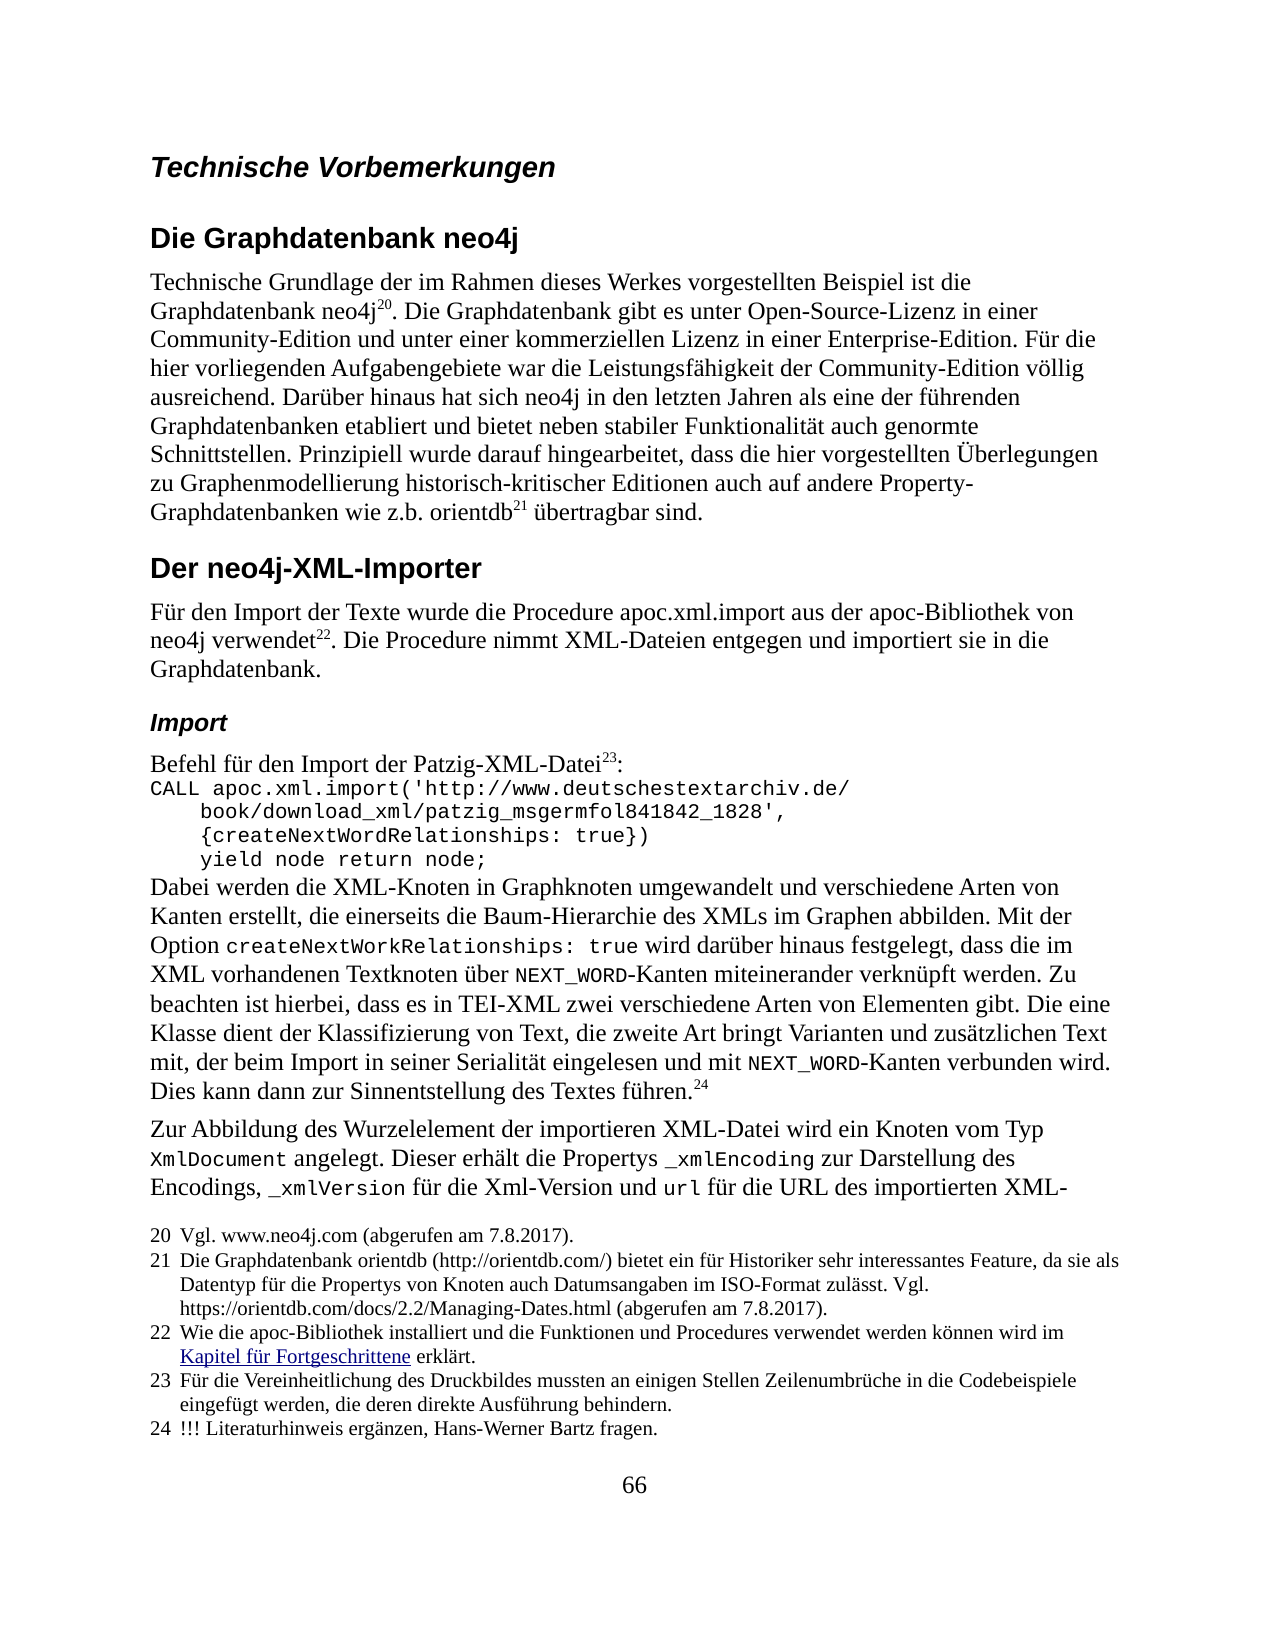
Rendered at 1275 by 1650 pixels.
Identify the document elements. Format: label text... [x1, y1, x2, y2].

text Für die Vereinheitlichung des Druckbildes mussten an einigen Stellen Zeilenumbrüche in die Codebeispiele eingefügt werden, die deren direkte Ausführung behindern. [150, 1368, 1125, 1416]
text !!! Literaturhinweis ergänzen, Hans-Werner Bartz fragen. [150, 1416, 1125, 1440]
text Dabei werden die XML-Knoten in Graphknoten umgewandelt und verschiedene Arten von Kanten erstellt, die einerseits die Baum-Hierarchie des XMLs im Graphen abbilden. Mit der Option createNextWorkRelationships: true wird darüber hinaus festgelegt, dass die im XML vorhandenen Textknoten über NEXT_WORD-Kanten miteinerander verknüpft werden. Zu beachten ist hierbei, dass es in TEI-XML zwei verschiedene Arten von Elementen gibt. Die eine Klasse dient der Klassifizierung von Text, die zweite Art bringt Varianten und zusätzlichen Text mit, der beim Import in seiner Serialität eingelesen und mit NEXT_WORD-Kanten verbunden wird. Dies kann dann zur Sinnentstellung des Textes führen. [150, 872, 1125, 1105]
subtitle Import [150, 708, 1125, 737]
subtitle Der neo4j-XML-Importer [150, 551, 1125, 584]
text {createNextWordRelationships: true}) [150, 825, 1125, 849]
text book/download_xml/patzig_msgermfol841842_1828', [150, 802, 1125, 825]
text Wie die apoc-Bibliothek installiert und die Funktionen und Procedures verwendet werden können wird im Kapitel für Fortgeschrittene erklärt. [150, 1320, 1125, 1368]
text Die Graphdatenbank orientdb (http://orientdb.com/) bietet ein für Historiker sehr interessantes Feature, da sie als Datentyp für die Propertys von Knoten auch Datumsangaben im ISO-Format zulässt. Vgl. https://orientdb.com/docs/2.2/Managing-Dates.html (abgerufen am 7.8.2017). [150, 1247, 1125, 1320]
text CALL apoc.xml.import('http://www.deutschestextarchiv.de/ [150, 778, 1125, 802]
text Technische Grundlage der im Rahmen dieses Werkes vorgestellten Beispiel ist die Graphdatenbank neo4j. Die Graphdatenbank gibt es unter Open-Source-Lizenz in einer Community-Edition und unter einer kommerziellen Lizenz in einer Enterprise-Edition. Für die hier vorliegenden Aufgabengebiete war die Leistungsfähigkeit der Community-Edition völlig ausreichend. Darüber hinaus hat sich neo4j in den letzten Jahren als eine der führenden Graphdatenbanken etabliert und bietet neben stabiler Funktionalität auch genormte Schnittstellen. Prinzipiell wurde darauf hingearbeitet, dass die hier vorgestellten Überlegungen zu Graphenmodellierung historisch-kritischer Editionen auch auf andere Property-Graphdatenbanken wie z.b. orientdb übertragbar sind. [150, 267, 1125, 526]
text Vgl. www.neo4j.com (abgerufen am 7.8.2017). [150, 1223, 1125, 1247]
text yield node return node; [150, 849, 1125, 872]
subtitle Die Graphdatenbank neo4j [150, 221, 1125, 254]
text Zur Abbildung des Wurzelelement der importieren XML-Datei wird ein Knoten vom Typ XmlDocument angelegt. Dieser erhält die Propertys _xmlEncoding zur Darstellung des Encodings, _xmlVersion für die Xml-Version und url für die URL des importierten XML- [150, 1114, 1125, 1202]
text Für den Import der Texte wurde die Procedure apoc.xml.import aus der apoc-Bibliothek von neo4j verwendet. Die Procedure nimmt XML-Dateien entgegen und importiert sie in die Graphdatenbank. [150, 597, 1125, 683]
subtitle Technische Vorbemerkungen [150, 150, 1125, 183]
text Befehl für den Import der Patzig-XML-Datei: [150, 749, 1125, 778]
